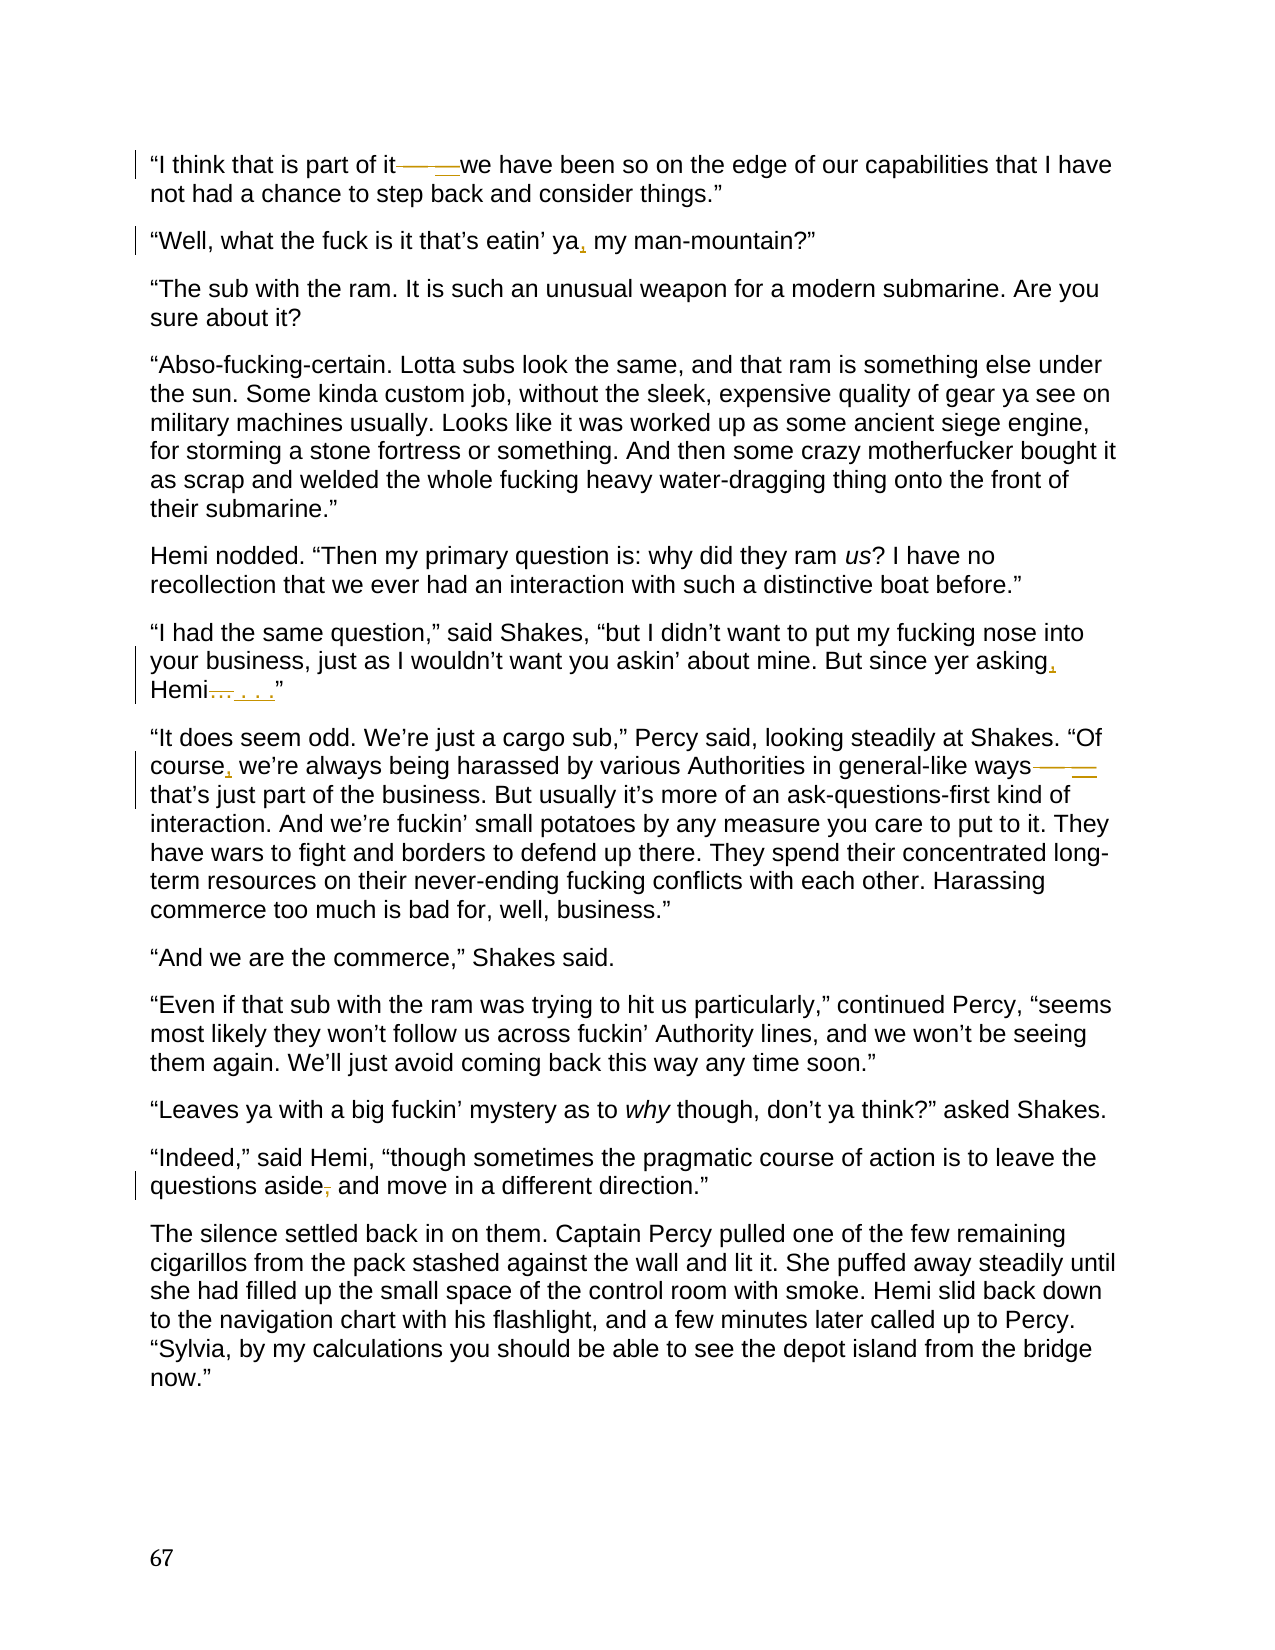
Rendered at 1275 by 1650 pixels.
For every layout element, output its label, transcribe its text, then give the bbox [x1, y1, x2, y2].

text “Well, what the fuck is it that’s eatin’ ya, my man-mountain?” [150, 226, 1125, 255]
text “The sub with the ram. It is such an unusual weapon for a modern submarine. Are you sure about it? [150, 274, 1125, 331]
text “Indeed,” said Hemi, “though sometimes the pragmatic course of action is to leave the questions aside and move in a different direction.” [150, 1142, 1125, 1200]
text “Leaves ya with a big fuckin’ mystery as to why though, don’t ya think?” asked Shakes. [150, 1095, 1125, 1124]
text “I had the same question,” said Shakes, “but I didn’t want to put my fucking nose into your business, just as I wouldn’t want you askin’ about mine. But since yer asking, Hemi . . .” [150, 617, 1125, 704]
text “I think that is part of it—we have been so on the edge of our capabilities that I have not had a chance to step back and consider things.” [150, 150, 1125, 207]
text Hemi nodded. “Then my primary question is: why did they ram us? I have no recollection that we ever had an interaction with such a distinctive boat before.” [150, 541, 1125, 599]
text “It does seem odd. We’re just a cargo sub,” Percy said, looking steadily at Shakes. “Of course, we’re always being harassed by various Authorities in general-like ways—that’s just part of the business. But usually it’s more of an ask-questions-first kind of interaction. And we’re fuckin’ small potatoes by any measure you care to put to it. They have wars to fight and borders to defend up there. They spend their concentrated long-term resources on their never-ending fucking conflicts with each other. Harassing commerce too much is bad for, well, business.” [150, 722, 1125, 924]
text The silence settled back in on them. Captain Percy pulled one of the few remaining cigarillos from the pack stashed against the wall and lit it. She puffed away steadily until she had filled up the small space of the control room with smoke. Hemi slid back down to the navigation chart with his flashlight, and a few minutes later called up to Percy. “Sylvia, by my calculations you should be able to see the depot island from the bridge now.” [150, 1219, 1125, 1391]
text “And we are the commerce,” Shakes said. [150, 942, 1125, 971]
text “Even if that sub with the ram was trying to hit us particularly,” continued Percy, “seems most likely they won’t follow us across fuckin’ Authority lines, and we won’t be seeing them again. We’ll just avoid coming back this way any time soon.” [150, 990, 1125, 1076]
text “Abso-fucking-certain. Lotta subs look the same, and that ram is something else under the sun. Some kinda custom job, without the sleek, expensive quality of gear ya see on military machines usually. Looks like it was worked up as some ancient siege engine, for storming a stone fortress or something. And then some crazy motherfucker bought it as scrap and welded the whole fucking heavy water-dragging thing onto the front of their submarine.” [150, 350, 1125, 522]
